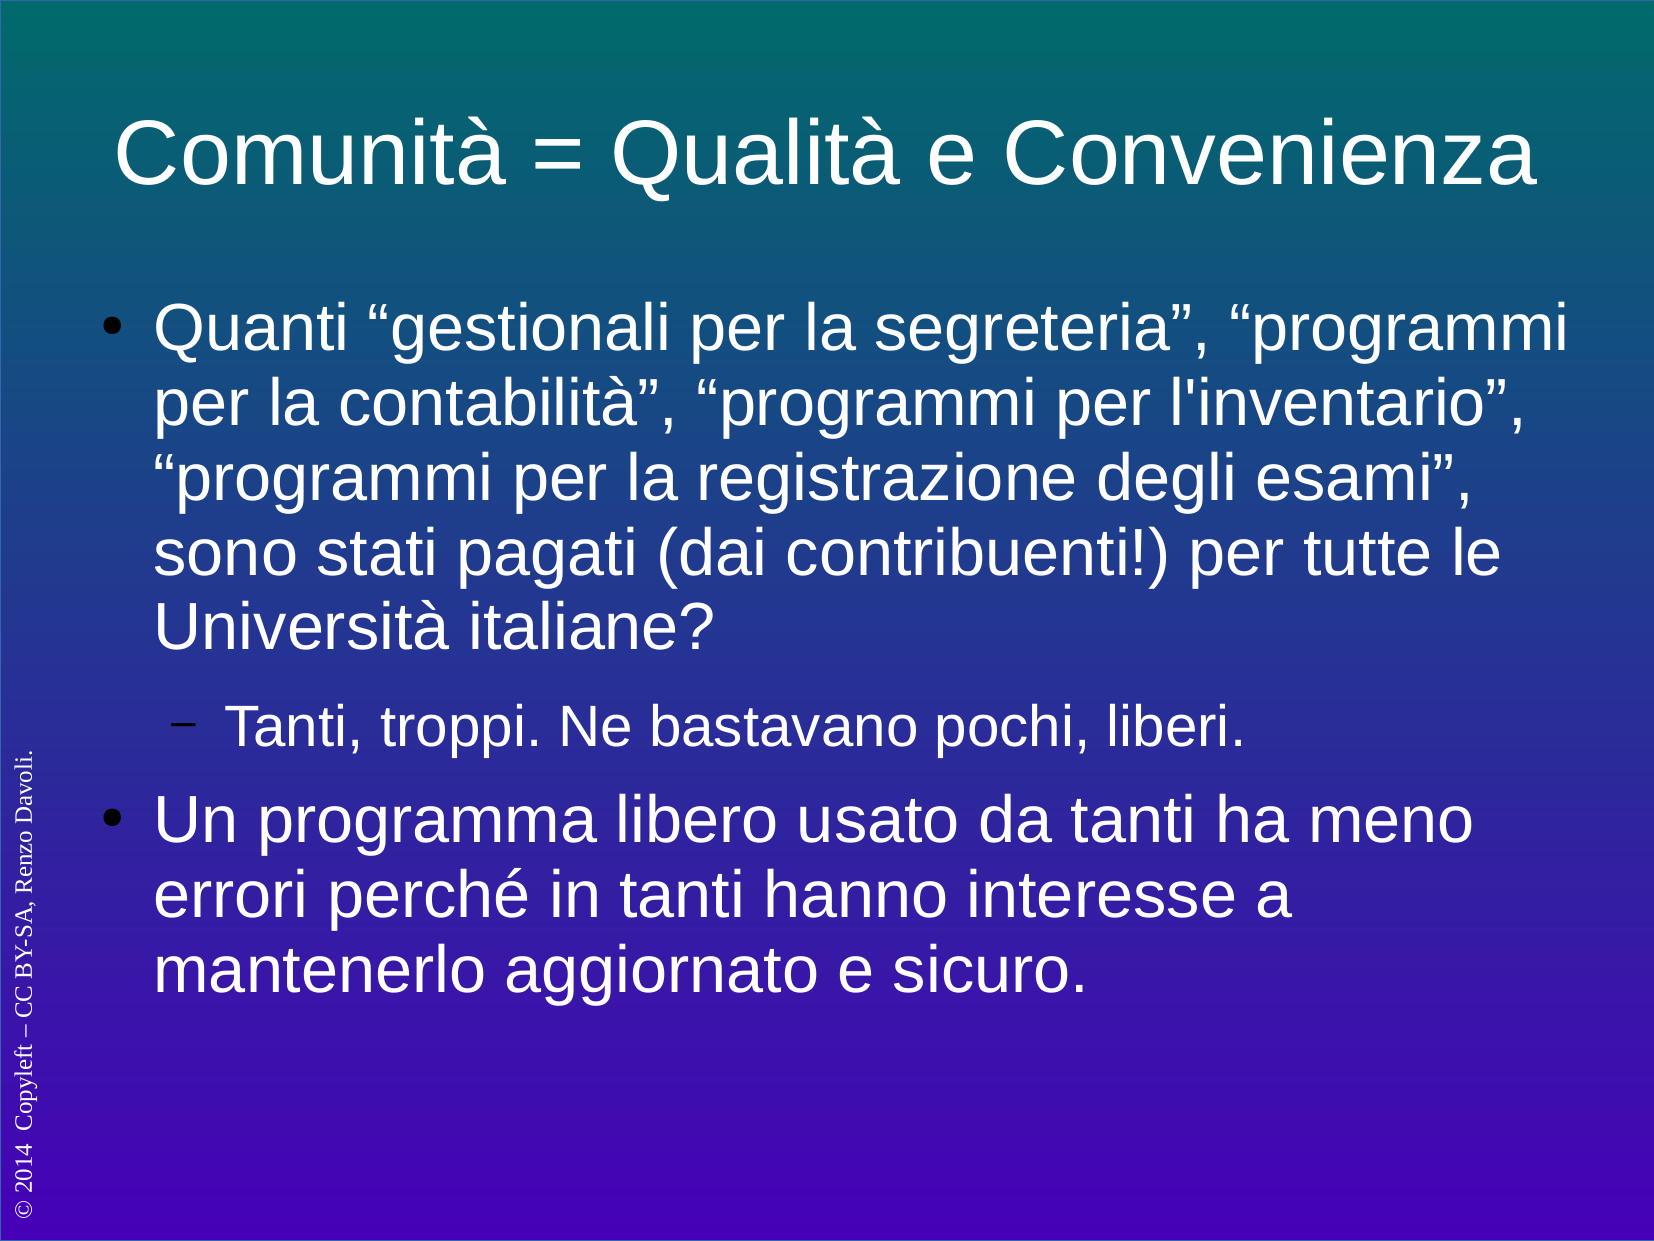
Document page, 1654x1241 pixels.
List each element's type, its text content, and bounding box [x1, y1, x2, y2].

list Quanti “gestionali per la segreteria”, “programmi per la contabilità”, “programmi per l'inventario”, “programmi per la registrazione degli esami”, sono stati pagati (dai contribuenti!) per tutte le Università italiane? Tanti, troppi. Ne bastavano pochi, liberi. Un programma libero usato da tanti ha meno errori perché in tanti hanno interesse a mantenerlo aggiornato e sicuro. [82, 290, 1613, 1109]
title Comunità = Qualità e Convenienza [82, 56, 1571, 250]
